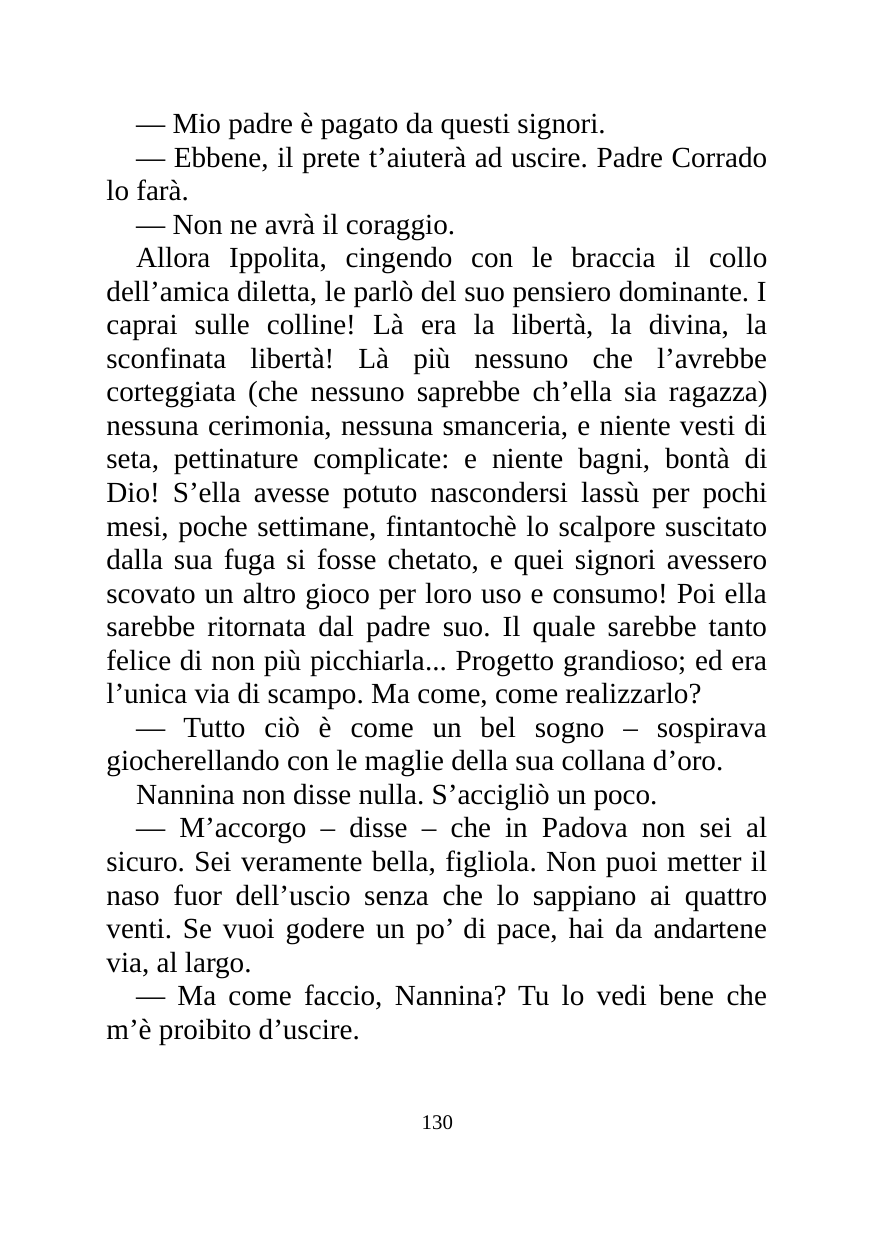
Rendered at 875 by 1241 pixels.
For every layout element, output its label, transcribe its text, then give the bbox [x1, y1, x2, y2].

text Nannina non disse nulla. S’accigliò un poco. [106, 777, 768, 811]
text — Non ne avrà il coraggio. [106, 207, 768, 240]
text — Tutto ciò è come un bel sogno – sospirava giocherellando con le maglie della sua collana d’oro. [106, 710, 768, 777]
text — Ebbene, il prete t’aiuterà ad uscire. Padre Corrado lo farà. [106, 140, 768, 207]
text — Ma come faccio, Nannina? Tu lo vedi bene che m’è proibito d’uscire. [106, 978, 768, 1045]
text — Mio padre è pagato da questi signori. [106, 106, 768, 140]
text Allora Ippolita, cingendo con le braccia il collo dell’amica diletta, le parlò del suo pensiero dominante. I caprai sulle colline! Là era la libertà, la divina, la sconfinata libertà! Là più nessuno che l’avrebbe corteggiata (che nessuno saprebbe ch’ella sia ragazza) nessuna cerimonia, nessuna smanceria, e niente vesti di seta, pettinature complicate: e niente bagni, bontà di Dio! S’ella avesse potuto nascondersi lassù per pochi mesi, poche settimane, fintantochè lo scalpore suscitato dalla sua fuga si fosse chetato, e quei signori avessero scovato un altro gioco per loro uso e consumo! Poi ella sarebbe ritornata dal padre suo. Il quale sarebbe tanto felice di non più picchiarla... Progetto grandioso; ed era l’unica via di scampo. Ma come, come realizzarlo? [106, 240, 768, 710]
text — M’accorgo – disse – che in Padova non sei al sicuro. Sei veramente bella, figliola. Non puoi metter il naso fuor dell’uscio senza che lo sappiano ai quattro venti. Se vuoi godere un po’ di pace, hai da andartene via, al largo. [106, 811, 768, 978]
